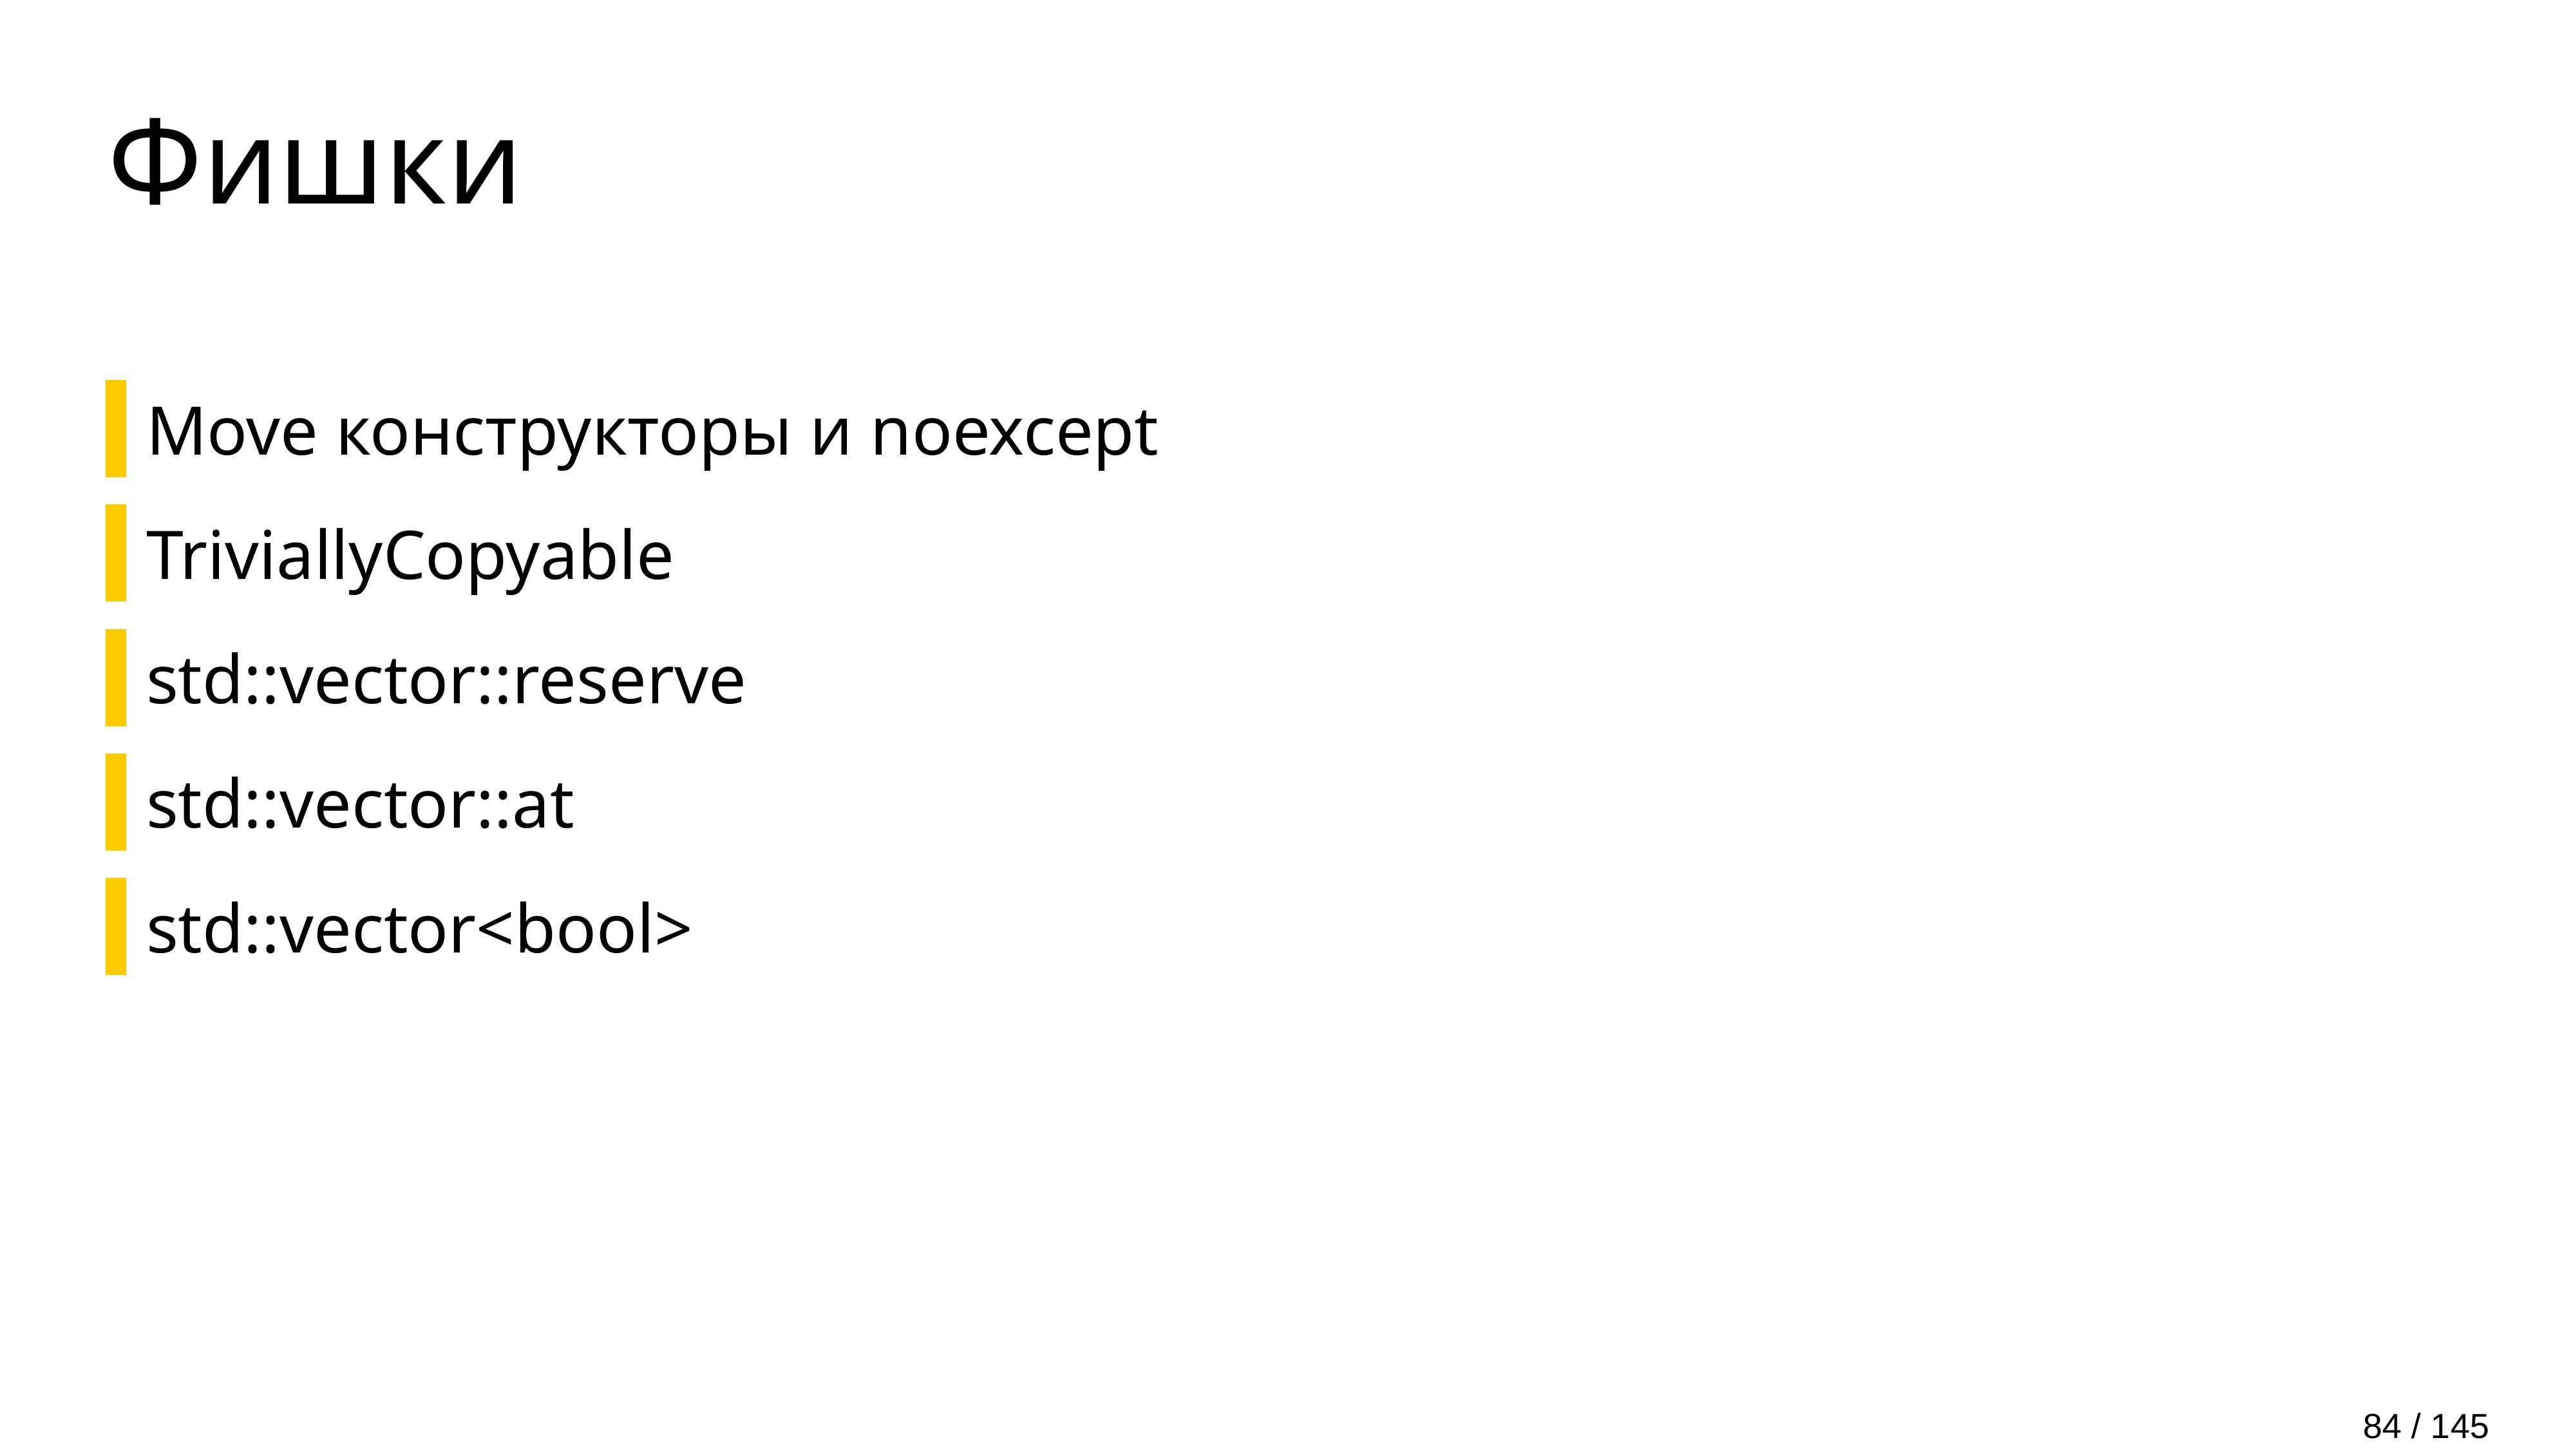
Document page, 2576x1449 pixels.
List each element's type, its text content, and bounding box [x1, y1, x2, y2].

title Фишки [108, 80, 2468, 242]
text_box Move конструкторы и noexcept TriviallyCopyable std::vector::reserve std::vector::at std::vector<bool> [96, 364, 2512, 1419]
text_box <number> / 145 [2353, 1402, 2576, 1449]
